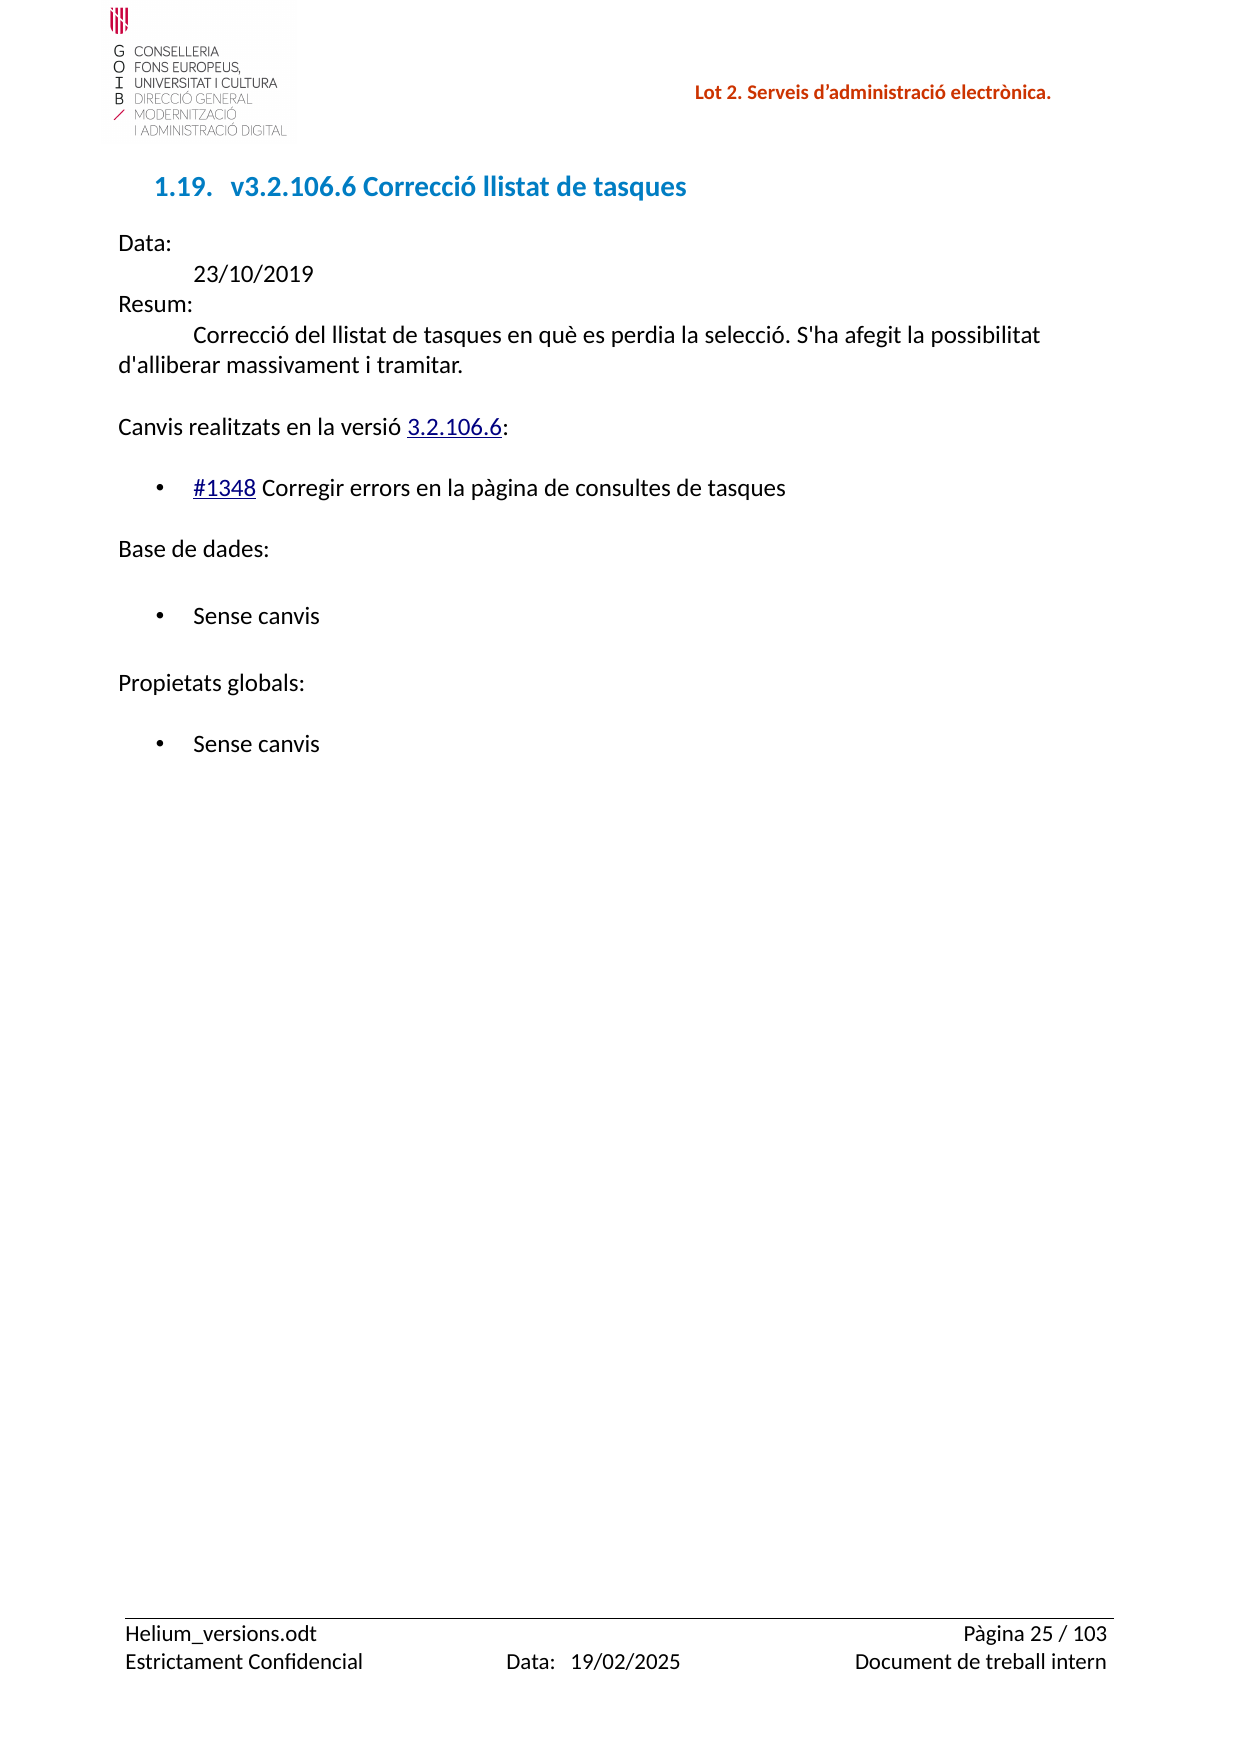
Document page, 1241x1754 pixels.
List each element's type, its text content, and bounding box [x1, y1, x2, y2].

text Correcció del llistat de tasques en què es perdia la selecció. S'ha afegit la possibilitat d'alliberar massivament i tramitar. [118, 319, 1122, 380]
text Data: [118, 228, 1122, 258]
text Resum: [118, 289, 1122, 319]
subtitle v3.2.106.6 Correcció llistat de tasques [153, 168, 1122, 204]
list Sense canvis [156, 728, 1122, 758]
list Sense canvis [156, 600, 1122, 630]
text 23/10/2019 [118, 258, 1122, 289]
text Canvis realitzats en la versió 3.2.106.6: [118, 411, 1122, 441]
text Propietats globals: [118, 667, 1122, 697]
picture [100, 0, 297, 144]
list #1348 Corregir errors en la pàgina de consultes de tasques [156, 472, 1122, 502]
text Base de dades: [118, 533, 1122, 563]
